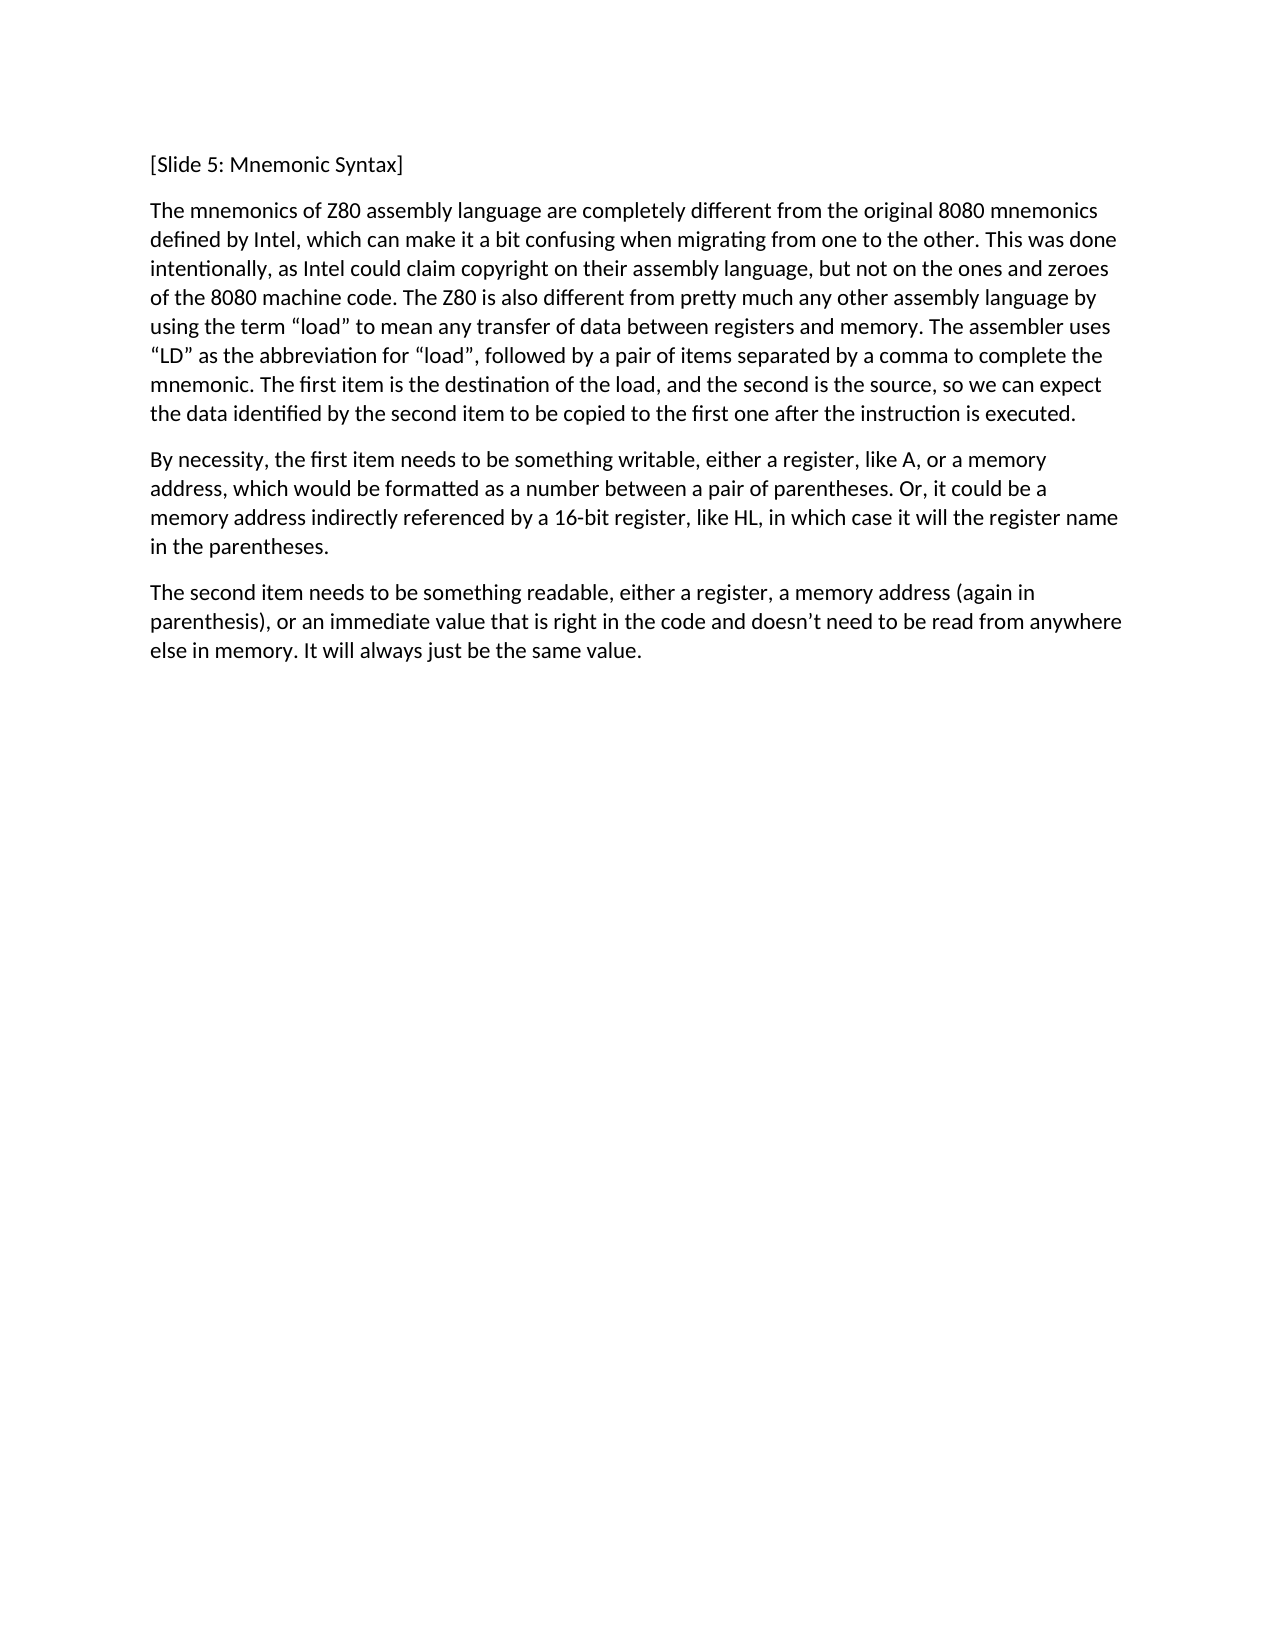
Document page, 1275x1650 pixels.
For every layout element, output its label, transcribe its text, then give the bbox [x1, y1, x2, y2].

text The mnemonics of Z80 assembly language are completely different from the original 8080 mnemonics defined by Intel, which can make it a bit confusing when migrating from one to the other. This was done intentionally, as Intel could claim copyright on their assembly language, but not on the ones and zeroes of the 8080 machine code. The Z80 is also different from pretty much any other assembly language by using the term “load” to mean any transfer of data between registers and memory. The assembler uses “LD” as the abbreviation for “load”, followed by a pair of items separated by a comma to complete the mnemonic. The first item is the destination of the load, and the second is the source, so we can expect the data identified by the second item to be copied to the first one after the instruction is executed. [150, 196, 1125, 427]
text The second item needs to be something readable, either a register, a memory address (again in parenthesis), or an immediate value that is right in the code and doesn’t need to be read from anywhere else in memory. It will always just be the same value. [150, 578, 1125, 664]
text By necessity, the first item needs to be something writable, either a register, like A, or a memory address, which would be formatted as a number between a pair of parentheses. Or, it could be a memory address indirectly referenced by a 16-bit register, like HL, in which case it will the register name in the parentheses. [150, 445, 1125, 560]
text [Slide 5: Mnemonic Syntax] [150, 150, 1125, 178]
